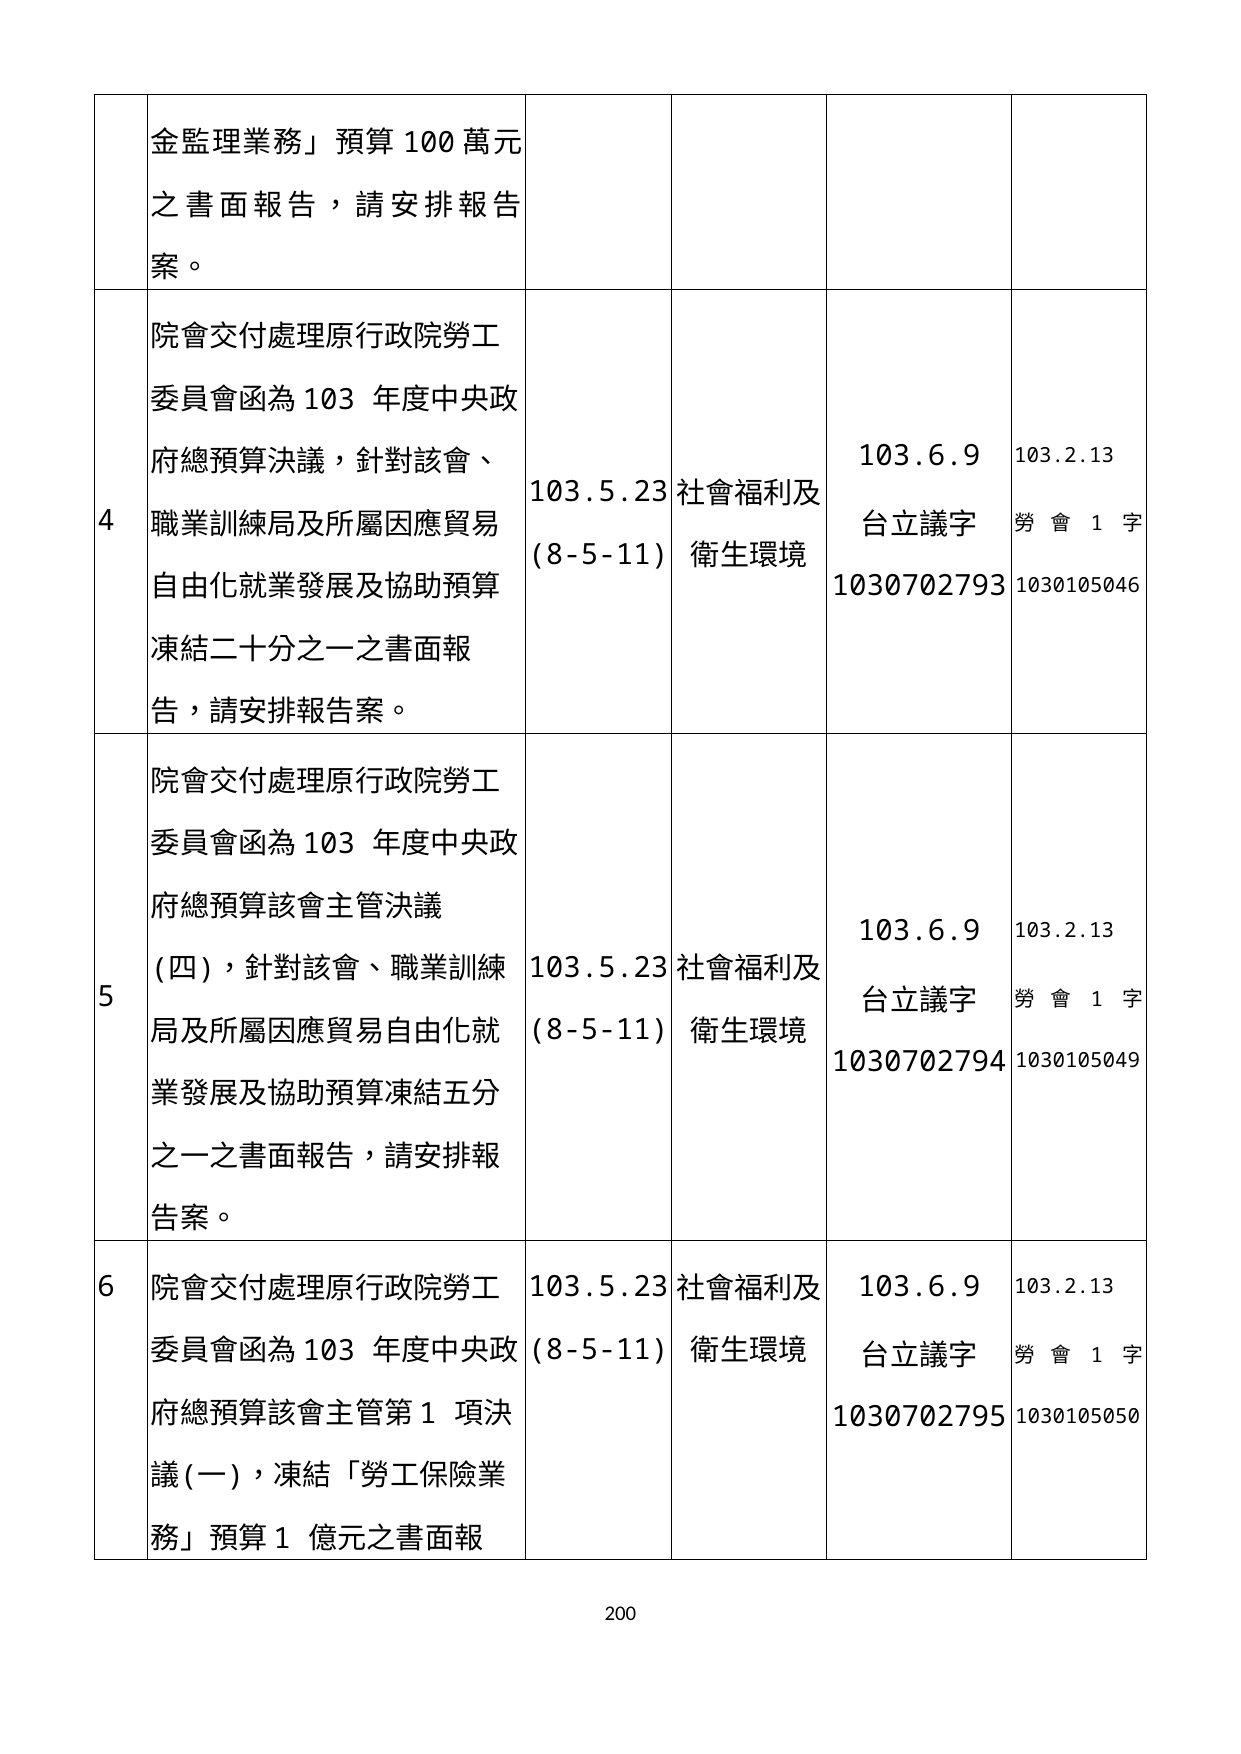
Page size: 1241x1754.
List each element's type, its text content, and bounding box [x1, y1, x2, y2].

table_cell [827, 95, 1011, 288]
table_cell 103.6.9 台立議字1030702794 [827, 734, 1011, 1240]
table_cell [526, 95, 671, 288]
table_cell 103.6.9 台立議字1030702793 [827, 290, 1011, 733]
table_cell 103.2.13 勞會1字1030105050 [1012, 1241, 1146, 1559]
table_cell 103.2.13 勞會1字1030105049 [1012, 734, 1146, 1240]
table_cell [672, 95, 826, 288]
table_cell 社會福利及衛生環境 [672, 290, 826, 733]
table_cell 社會福利及衛生環境 [672, 734, 826, 1240]
table_cell 院會交付處理原行政院勞工委員會函為103 年度中央政府總預算該會主管第1 項決議(一)，凍結「勞工保險業務」預算1 億元之書面報 [148, 1241, 525, 1559]
table_cell 103.5.23 (8-5-11) [526, 1241, 671, 1559]
table_cell 103.2.13 勞會1字1030105046 [1012, 290, 1146, 733]
table_cell 社會福利及衛生環境 [672, 1241, 826, 1559]
table_cell 103.5.23 (8-5-11) [526, 290, 671, 733]
table_cell 103.6.9 台立議字1030702795 [827, 1241, 1011, 1559]
table_cell 院會交付處理原行政院勞工委員會函為103 年度中央政府總預算決議，針對該會、職業訓練局及所屬因應貿易自由化就業發展及協助預算凍結二十分之一之書面報告，請安排報告案。 [148, 290, 525, 733]
table_cell 金監理業務」預算100萬元之書面報告，請安排報告案。 [148, 95, 525, 288]
table_cell [95, 734, 147, 1240]
table_cell 院會交付處理原行政院勞工委員會函為103 年度中央政府總預算該會主管決議(四)，針對該會、職業訓練局及所屬因應貿易自由化就業發展及協助預算凍結五分之一之書面報告，請安排報告案。 [148, 734, 525, 1240]
table_cell [95, 1241, 147, 1559]
table_cell 103.5.23 (8-5-11) [526, 734, 671, 1240]
table_cell [95, 290, 147, 733]
table_cell [95, 95, 147, 288]
table_cell [1012, 95, 1146, 288]
